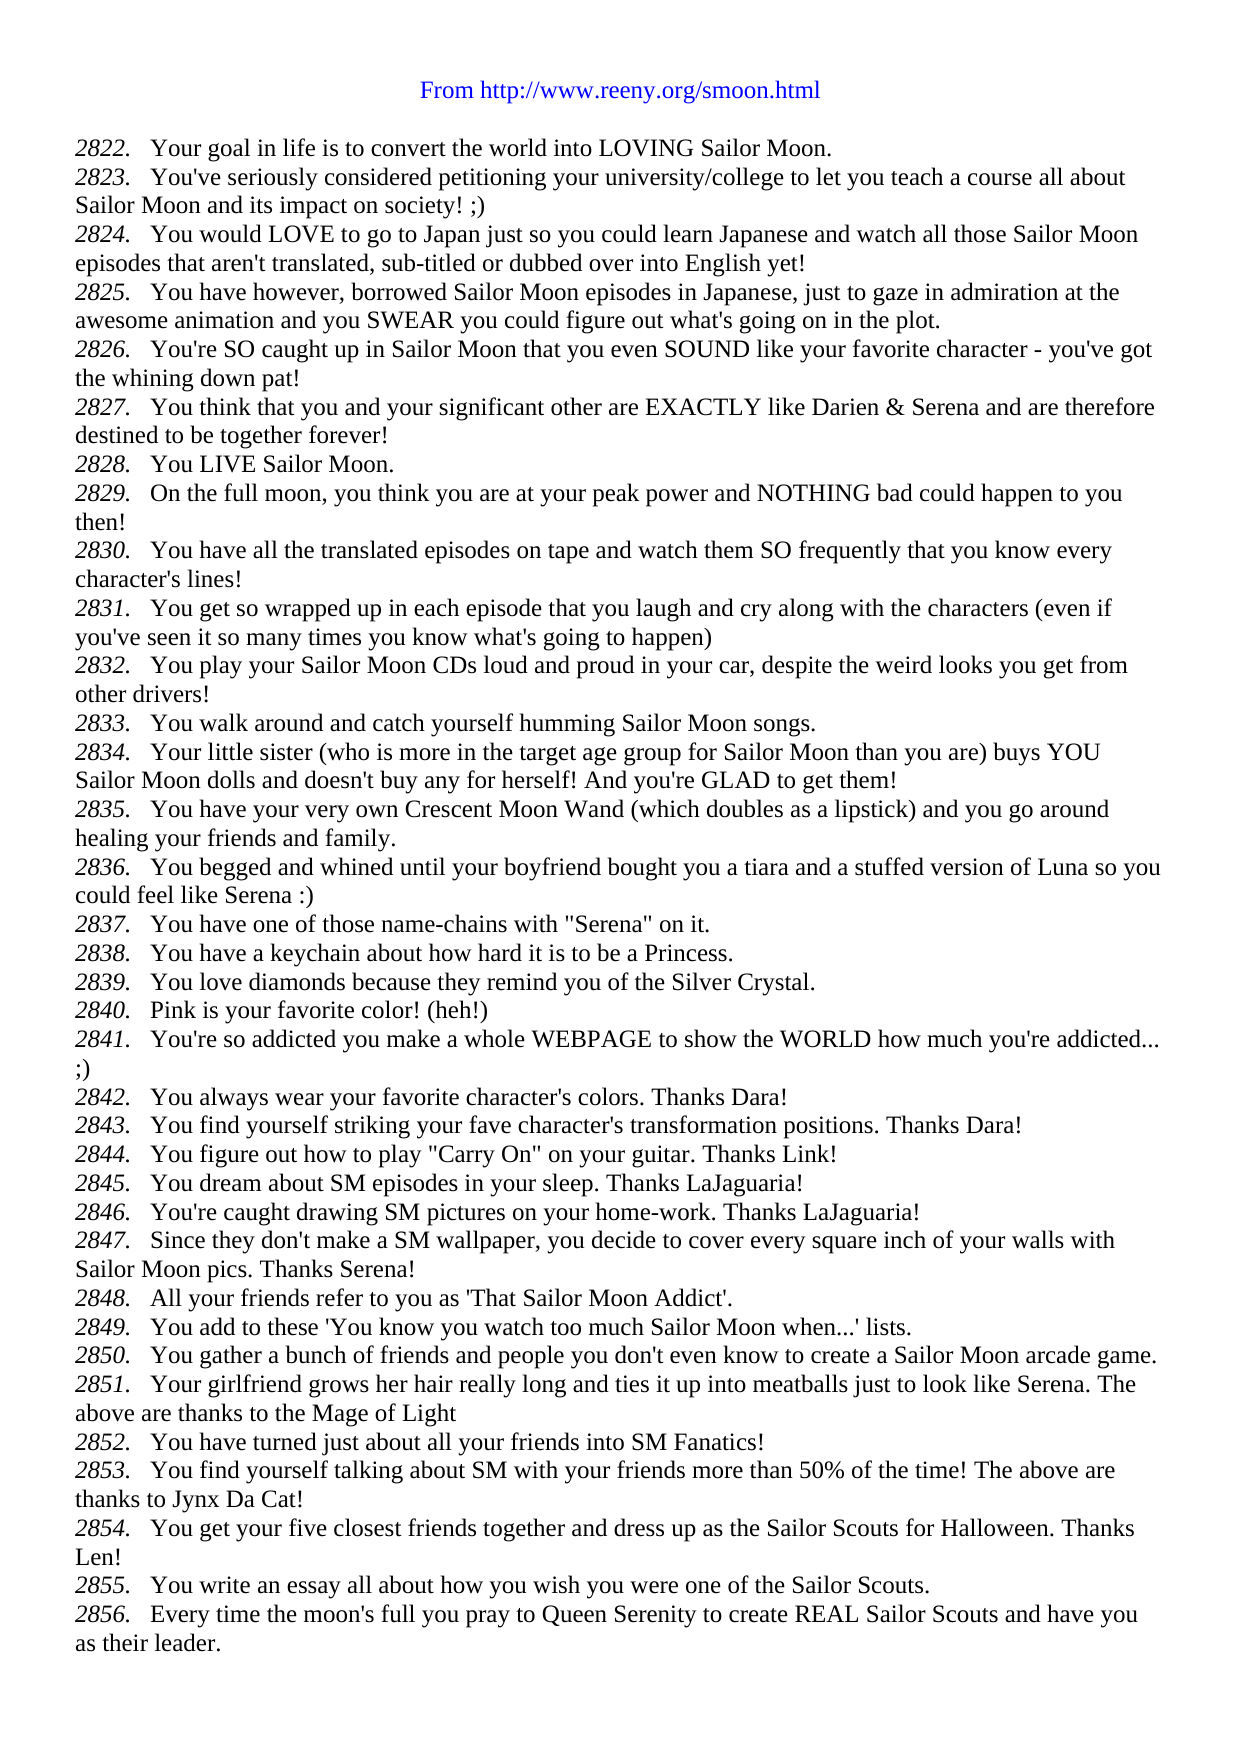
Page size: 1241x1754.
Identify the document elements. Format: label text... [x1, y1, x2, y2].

list You figure out how to play "Carry On" on your guitar. Thanks Link! [75, 1139, 1165, 1168]
list You have however, borrowed Sailor Moon episodes in Japanese, just to gaze in admiration at the awesome animation and you SWEAR you could figure out what's going on in the plot. [75, 277, 1165, 334]
list On the full moon, you think you are at your peak power and NOTHING bad could happen to you then! [75, 478, 1165, 535]
list You write an essay all about how you wish you were one of the Sailor Scouts. [75, 1570, 1165, 1599]
list You gather a bunch of friends and people you don't even know to create a Sailor Moon arcade game. [75, 1340, 1165, 1369]
list Your girlfriend grows her hair really long and ties it up into meatballs just to look like Serena. The above are thanks to the Mage of Light [75, 1369, 1165, 1427]
list You get your five closest friends together and dress up as the Sailor Scouts for Halloween. Thanks Len! [75, 1513, 1165, 1570]
list You always wear your favorite character's colors. Thanks Dara! [75, 1082, 1165, 1110]
list You have one of those name-chains with "Serena" on it. [75, 909, 1165, 938]
list You have your very own Crescent Moon Wand (which doubles as a lipstick) and you go around healing your friends and family. [75, 794, 1165, 852]
list You dream about SM episodes in your sleep. Thanks LaJaguaria! [75, 1168, 1165, 1197]
list You have a keychain about how hard it is to be a Princess. [75, 938, 1165, 967]
list Your goal in life is to convert the world into LOVING Sailor Moon. [75, 133, 1165, 162]
list You would LOVE to go to Japan just so you could learn Japanese and watch all those Sailor Moon episodes that aren't translated, sub-titled or dubbed over into English yet! [75, 219, 1165, 277]
list You're SO caught up in Sailor Moon that you even SOUND like your favorite character - you've got the whining down pat! [75, 334, 1165, 392]
list You have turned just about all your friends into SM Fanatics! [75, 1427, 1165, 1455]
list You have all the translated episodes on tape and watch them SO frequently that you know every character's lines! [75, 535, 1165, 593]
list You think that you and your significant other are EXACTLY like Darien & Serena and are therefore destined to be together forever! [75, 392, 1165, 449]
list You find yourself striking your fave character's transformation positions. Thanks Dara! [75, 1110, 1165, 1139]
list You get so wrapped up in each episode that you laugh and cry along with the characters (even if you've seen it so many times you know what's going to happen) [75, 593, 1165, 650]
list You begged and whined until your boyfriend bought you a tiara and a stuffed version of Luna so you could feel like Serena :) [75, 852, 1165, 909]
list You walk around and catch yourself humming Sailor Moon songs. [75, 708, 1165, 737]
list You LIVE Sailor Moon. [75, 449, 1165, 478]
text From http://www.reeny.org/smoon.html [75, 75, 1165, 104]
list You find yourself talking about SM with your friends more than 50% of the time! The above are thanks to Jynx Da Cat! [75, 1455, 1165, 1513]
list Since they don't make a SM wallpaper, you decide to cover every square inch of your walls with Sailor Moon pics. Thanks Serena! [75, 1225, 1165, 1283]
list You play your Sailor Moon CDs loud and proud in your car, despite the weird looks you get from other drivers! [75, 650, 1165, 708]
list Your little sister (who is more in the target age group for Sailor Moon than you are) buys YOU Sailor Moon dolls and doesn't buy any for herself! And you're GLAD to get them! [75, 737, 1165, 794]
list You love diamonds because they remind you of the Silver Crystal. [75, 967, 1165, 995]
list All your friends refer to you as 'That Sailor Moon Addict'. [75, 1283, 1165, 1312]
list You're so addicted you make a whole WEBPAGE to show the WORLD how much you're addicted... ;) [75, 1024, 1165, 1082]
list You're caught drawing SM pictures on your home-work. Thanks LaJaguaria! [75, 1197, 1165, 1225]
list You've seriously considered petitioning your university/college to let you teach a course all about Sailor Moon and its impact on society! ;) [75, 162, 1165, 219]
list Pink is your favorite color! (heh!) [75, 995, 1165, 1024]
list You add to these 'You know you watch too much Sailor Moon when...' lists. [75, 1312, 1165, 1340]
list Every time the moon's full you pray to Queen Serenity to create REAL Sailor Scouts and have you as their leader. [75, 1599, 1165, 1657]
